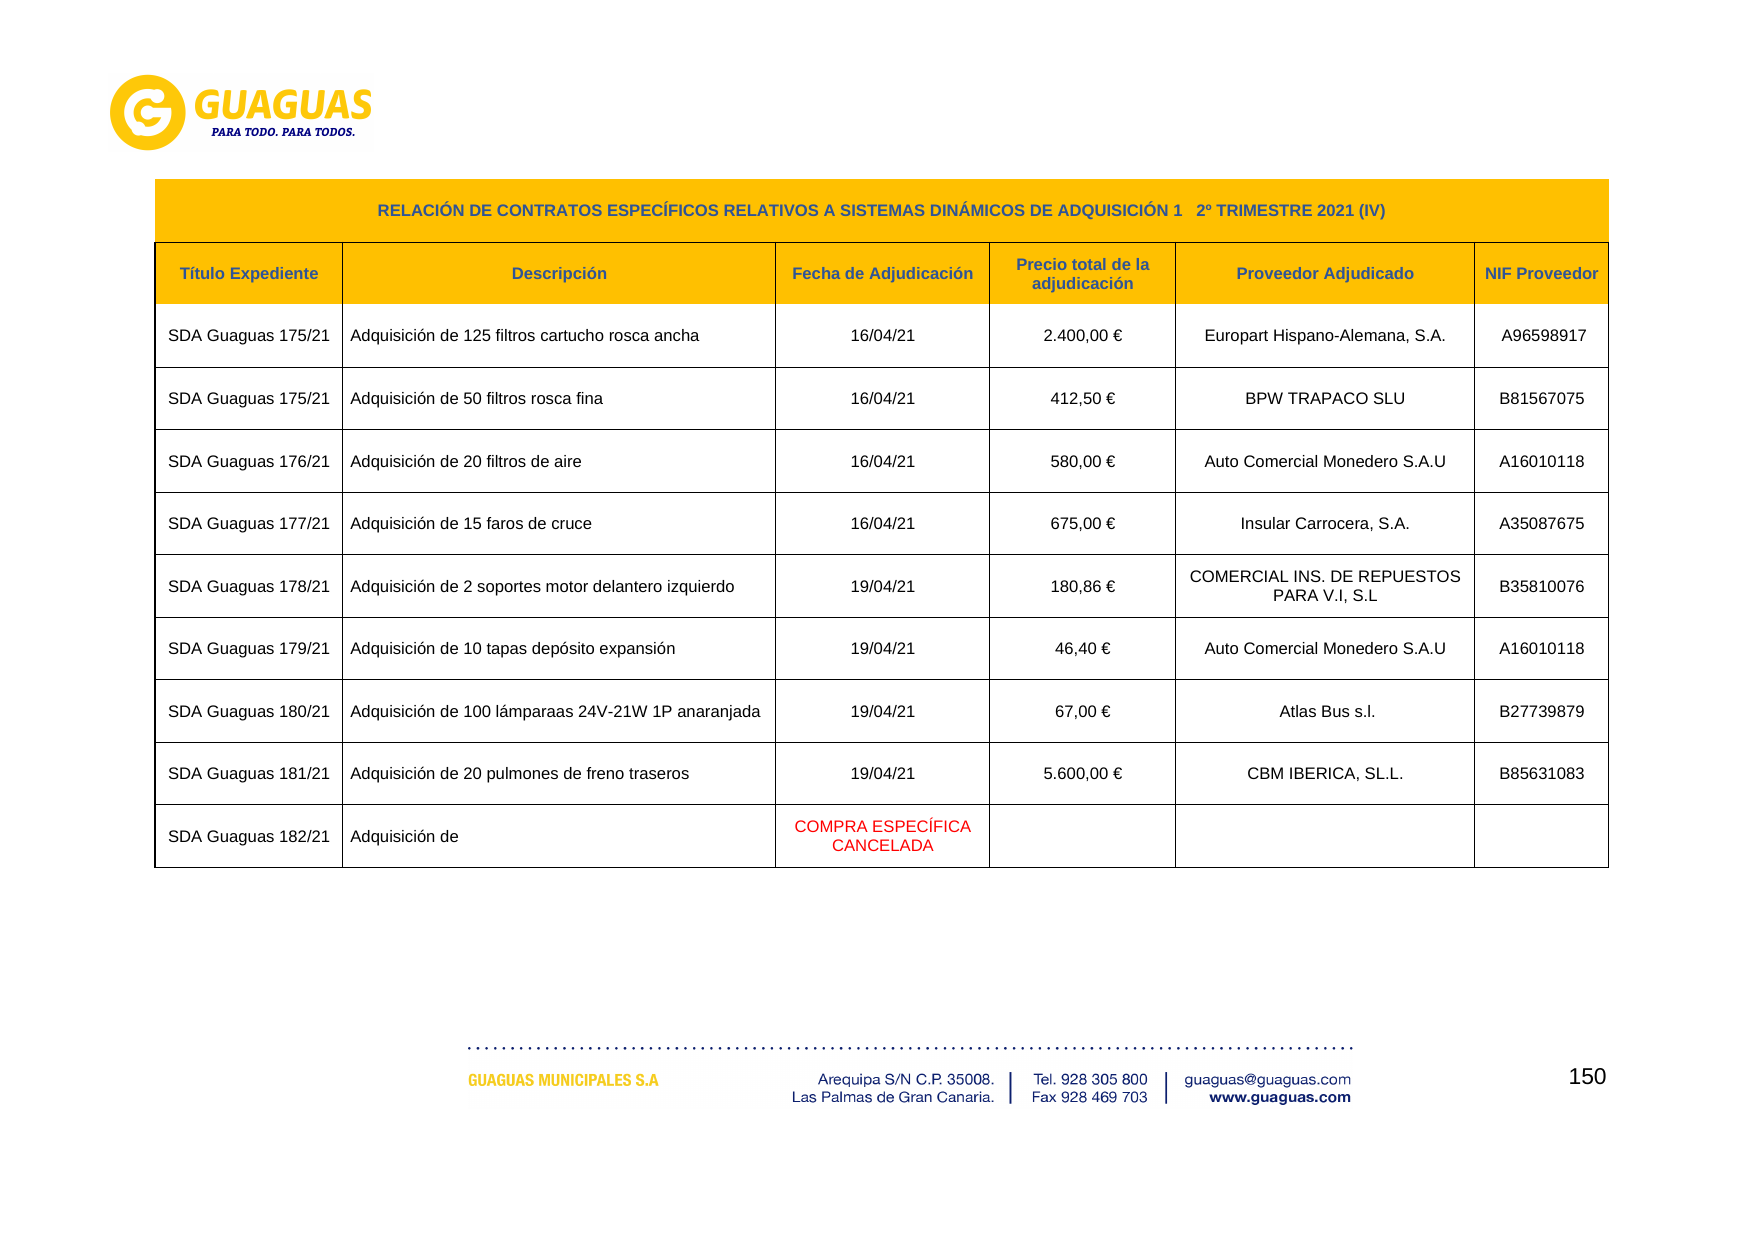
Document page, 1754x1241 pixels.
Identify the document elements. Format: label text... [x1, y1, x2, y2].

table_cell B35810076 [1475, 555, 1608, 617]
table_cell SDA Guaguas 180/21 [156, 680, 342, 742]
table_cell 580,00 € [990, 430, 1175, 492]
table_cell A16010118 [1475, 430, 1608, 492]
table_cell Adquisición de 2 soportes motor delantero izquierdo [343, 555, 775, 617]
table_cell COMERCIAL INS. DE REPUESTOS PARA V.I, S.L [1176, 555, 1474, 617]
table_cell Precio total de la adjudicación [990, 243, 1175, 304]
table_cell Descripción [343, 243, 775, 304]
table_cell A96598917 [1475, 304, 1608, 367]
table_cell B81567075 [1475, 368, 1608, 429]
table_cell BPW TRAPACO SLU [1176, 368, 1474, 429]
table_cell Adquisición de 100 lámparaas 24V-21W 1P anaranjada [343, 680, 775, 742]
table_cell 5.600,00 € [990, 743, 1175, 804]
table_cell 412,50 € [990, 368, 1175, 429]
table_cell 19/04/21 [776, 743, 989, 804]
table_cell CBM IBERICA, SL.L. [1176, 743, 1474, 804]
table_cell 46,40 € [990, 618, 1175, 679]
table_cell 19/04/21 [776, 618, 989, 679]
table_cell Proveedor Adjudicado [1176, 243, 1474, 304]
table_cell Adquisición de [343, 805, 775, 867]
table_cell SDA Guaguas 179/21 [156, 618, 342, 679]
table_cell SDA Guaguas 181/21 [156, 743, 342, 804]
table_cell SDA Guaguas 175/21 [156, 368, 342, 429]
table_header RELACIÓN DE CONTRATOS ESPECÍFICOS RELATIVOS A SISTEMAS DINÁMICOS DE ADQUISICIÓN 1 2º TRIMESTRE 2021 (IV) [155, 179, 1609, 242]
table_cell COMPRA ESPECÍFICA CANCELADA [776, 805, 989, 867]
table_cell Adquisición de 125 filtros cartucho rosca ancha [343, 304, 775, 367]
table_cell Adquisición de 15 faros de cruce [343, 493, 775, 554]
table_cell 16/04/21 [776, 304, 989, 367]
table_cell Fecha de Adjudicación [776, 243, 989, 304]
table_cell A16010118 [1475, 618, 1608, 679]
table_cell 16/04/21 [776, 493, 989, 554]
table_cell Insular Carrocera, S.A. [1176, 493, 1474, 554]
table_cell Adquisición de 20 pulmones de freno traseros [343, 743, 775, 804]
table_cell Adquisición de 20 filtros de aire [343, 430, 775, 492]
table_cell Adquisición de 50 filtros rosca fina [343, 368, 775, 429]
table_cell 2.400,00 € [990, 304, 1175, 367]
table_cell Título Expediente [156, 243, 342, 304]
table_cell B27739879 [1475, 680, 1608, 742]
table_cell 675,00 € [990, 493, 1175, 554]
table_cell [990, 805, 1175, 867]
table_cell [1176, 805, 1474, 867]
table_cell [1475, 805, 1608, 867]
table_cell Atlas Bus s.l. [1176, 680, 1474, 742]
table_cell 16/04/21 [776, 368, 989, 429]
table_cell SDA Guaguas 176/21 [156, 430, 342, 492]
table_cell 19/04/21 [776, 555, 989, 617]
table_cell A35087675 [1475, 493, 1608, 554]
table_cell Europart Hispano-Alemana, S.A. [1176, 304, 1474, 367]
table_cell SDA Guaguas 175/21 [156, 304, 342, 367]
table_cell B85631083 [1475, 743, 1608, 804]
table_cell 19/04/21 [776, 680, 989, 742]
table_cell Auto Comercial Monedero S.A.U [1176, 618, 1474, 679]
table_cell NIF Proveedor [1475, 243, 1608, 304]
table_cell SDA Guaguas 178/21 [156, 555, 342, 617]
table_cell Adquisición de 10 tapas depósito expansión [343, 618, 775, 679]
table_cell 67,00 € [990, 680, 1175, 742]
table_cell Auto Comercial Monedero S.A.U [1176, 430, 1474, 492]
table_cell SDA Guaguas 177/21 [156, 493, 342, 554]
table_cell SDA Guaguas 182/21 [156, 805, 342, 867]
table_cell 16/04/21 [776, 430, 989, 492]
table_cell 180,86 € [990, 555, 1175, 617]
